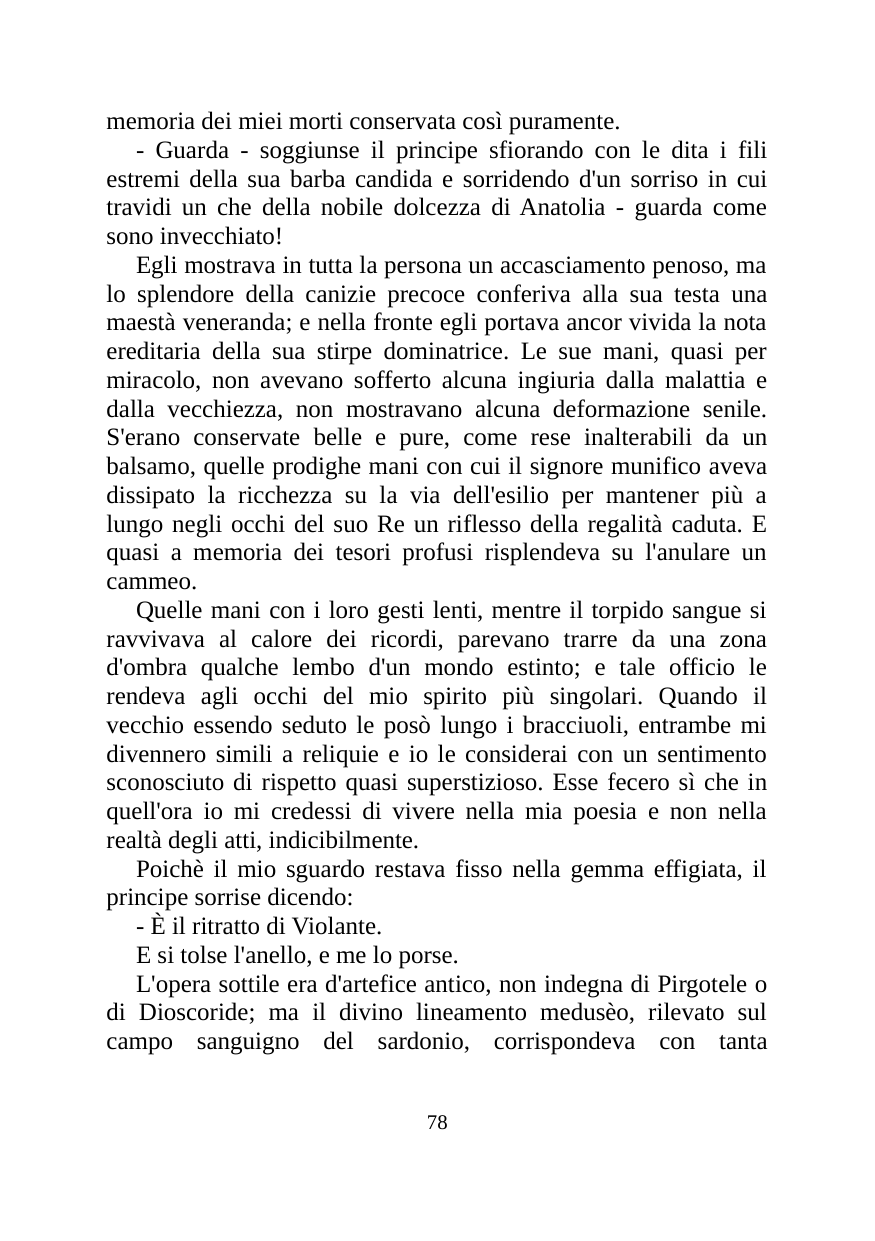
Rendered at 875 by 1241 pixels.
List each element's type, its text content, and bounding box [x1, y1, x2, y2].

text E si tolse l'anello, e me lo porse. [106, 940, 768, 969]
text - Guarda - soggiunse il principe sfiorando con le dita i fili estremi della sua barba candida e sorridendo d'un sorriso in cui travidi un che della nobile dolcezza di Anatolia - guarda come sono invecchiato! [106, 135, 768, 250]
text memoria dei miei morti conservata così puramente. [106, 106, 768, 135]
text - È il ritratto di Violante. [106, 911, 768, 940]
text Quelle mani con i loro gesti lenti, mentre il torpido sangue si ravvivava al calore dei ricordi, parevano trarre da una zona d'ombra qualche lembo d'un mondo estinto; e tale officio le rendeva agli occhi del mio spirito più singolari. Quando il vecchio essendo seduto le posò lungo i bracciuoli, entrambe mi divennero simili a reliquie e io le considerai con un sentimento sconosciuto di rispetto quasi superstizioso. Esse fecero sì che in quell'ora io mi credessi di vivere nella mia poesia e non nella realtà degli atti, indicibilmente. [106, 595, 768, 854]
text Egli mostrava in tutta la persona un accasciamento penoso, ma lo splendore della canizie precoce conferiva alla sua testa una maestà veneranda; e nella fronte egli portava ancor vivida la nota ereditaria della sua stirpe dominatrice. Le sue mani, quasi per miracolo, non avevano sofferto alcuna ingiuria dalla malattia e dalla vecchiezza, non mostravano alcuna deformazione senile. S'erano conservate belle e pure, come rese inalterabili da un balsamo, quelle prodighe mani con cui il signore munifico aveva dissipato la ricchezza su la via dell'esilio per mantener più a lungo negli occhi del suo Re un riflesso della regalità caduta. E quasi a memoria dei tesori profusi risplendeva su l'anulare un cammeo. [106, 250, 768, 595]
text Poichè il mio sguardo restava fisso nella gemma effigiata, il principe sorrise dicendo: [106, 854, 768, 911]
text L'opera sottile era d'artefice antico, non indegna di Pirgotele o di Dioscoride; ma il divino lineamento medusèo, rilevato sul campo sanguigno del sardonio, corrispondeva con tanta [106, 969, 768, 1055]
